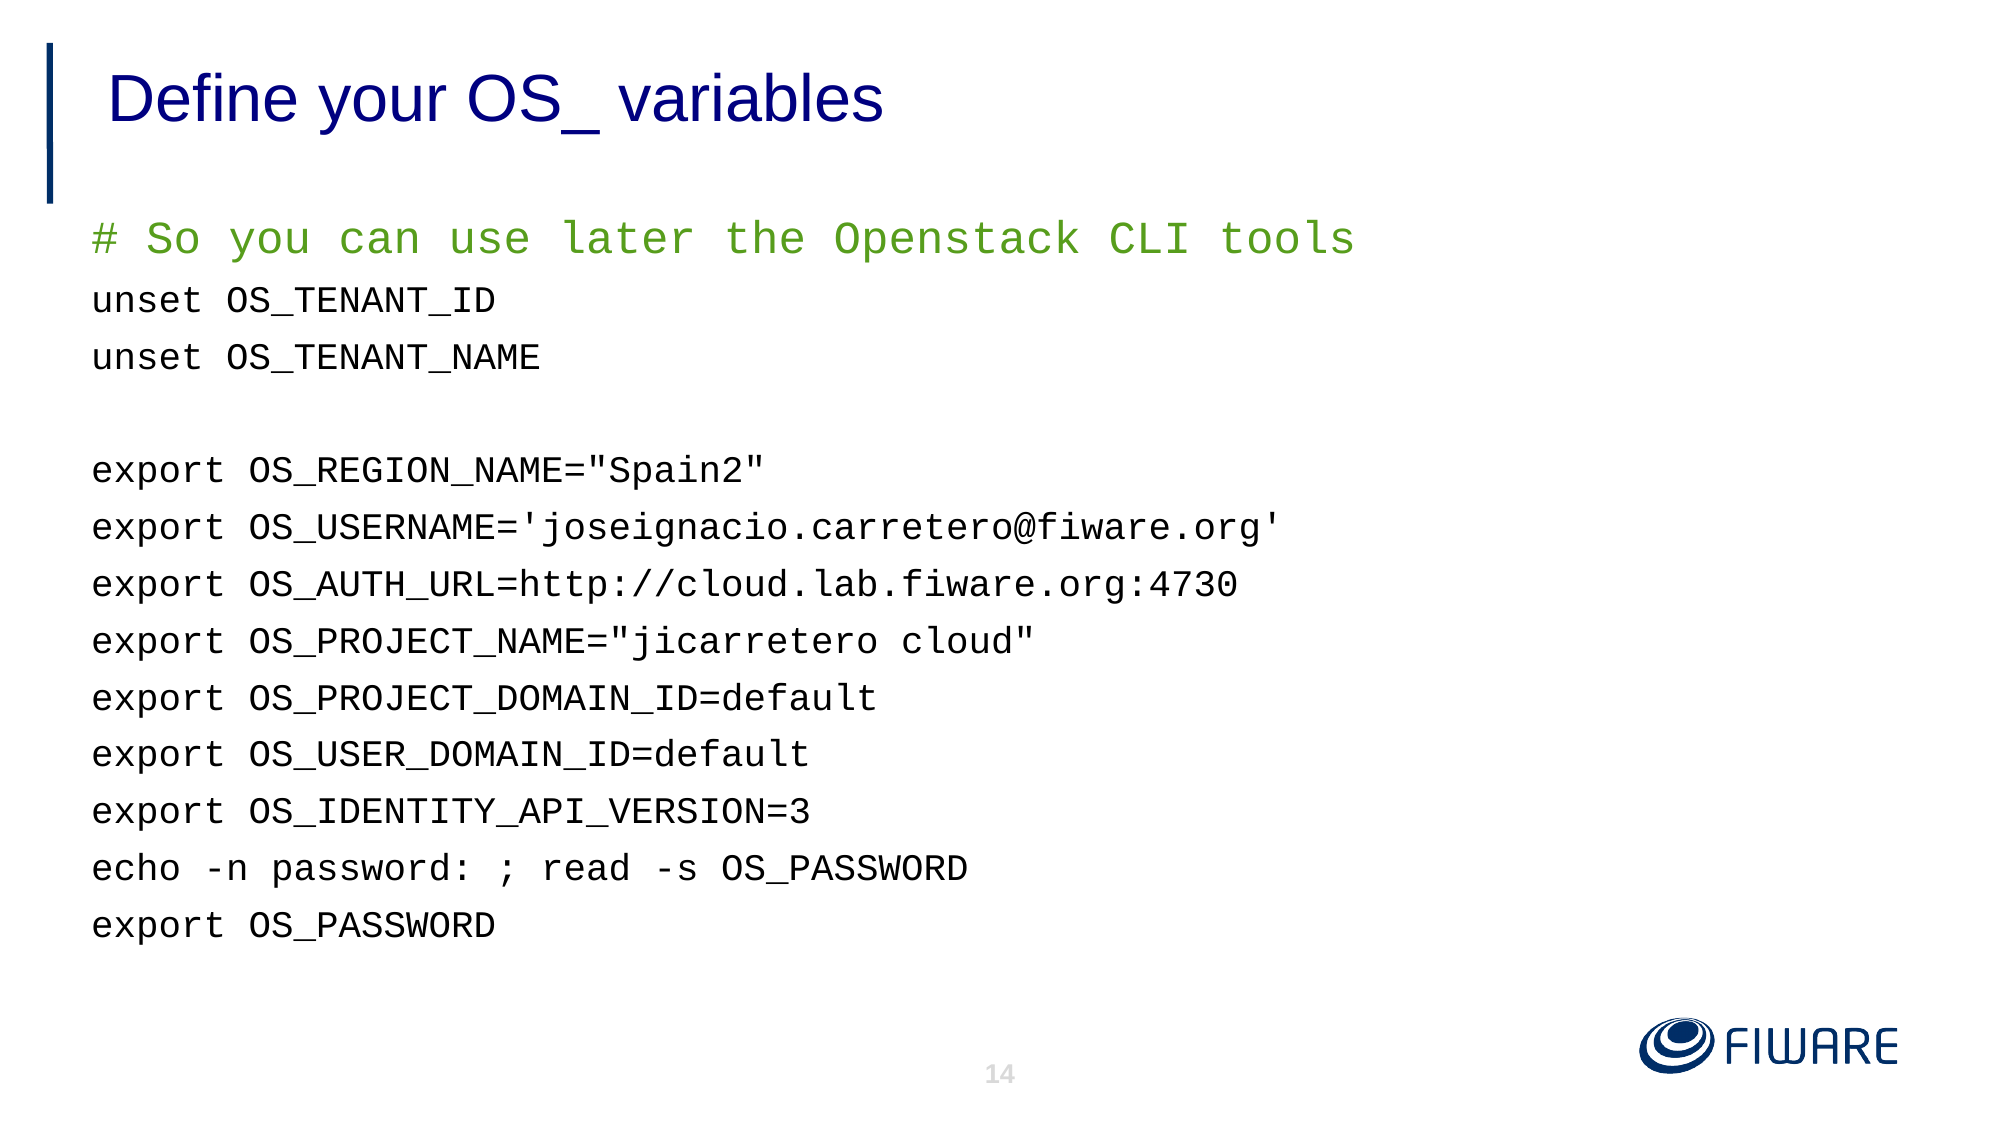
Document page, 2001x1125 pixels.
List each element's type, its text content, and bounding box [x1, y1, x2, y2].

slide_number [887, 1042, 1113, 1103]
title Define your OS_ variables [92, 47, 1704, 189]
text_box # So you can use later the Openstack CLI tools unset OS_TENANT_ID unset OS_TENANT_NAME export OS_REGION_NAME="Spain2" export OS_USERNAME='joseignacio.carretero@fiware.org' export OS_AUTH_URL=http://cloud.lab.fiware.org:4730 export OS_PROJECT_NAME="jicarretero cloud" export OS_PROJECT_DOMAIN_ID=default export OS_USER_DOMAIN_ID=default export OS_IDENTITY_API_VERSION=3 echo -n password: ; read -s OS_PASSWORD export OS_PASSWORD [76, 200, 1902, 1014]
picture [1635, 1012, 1905, 1077]
